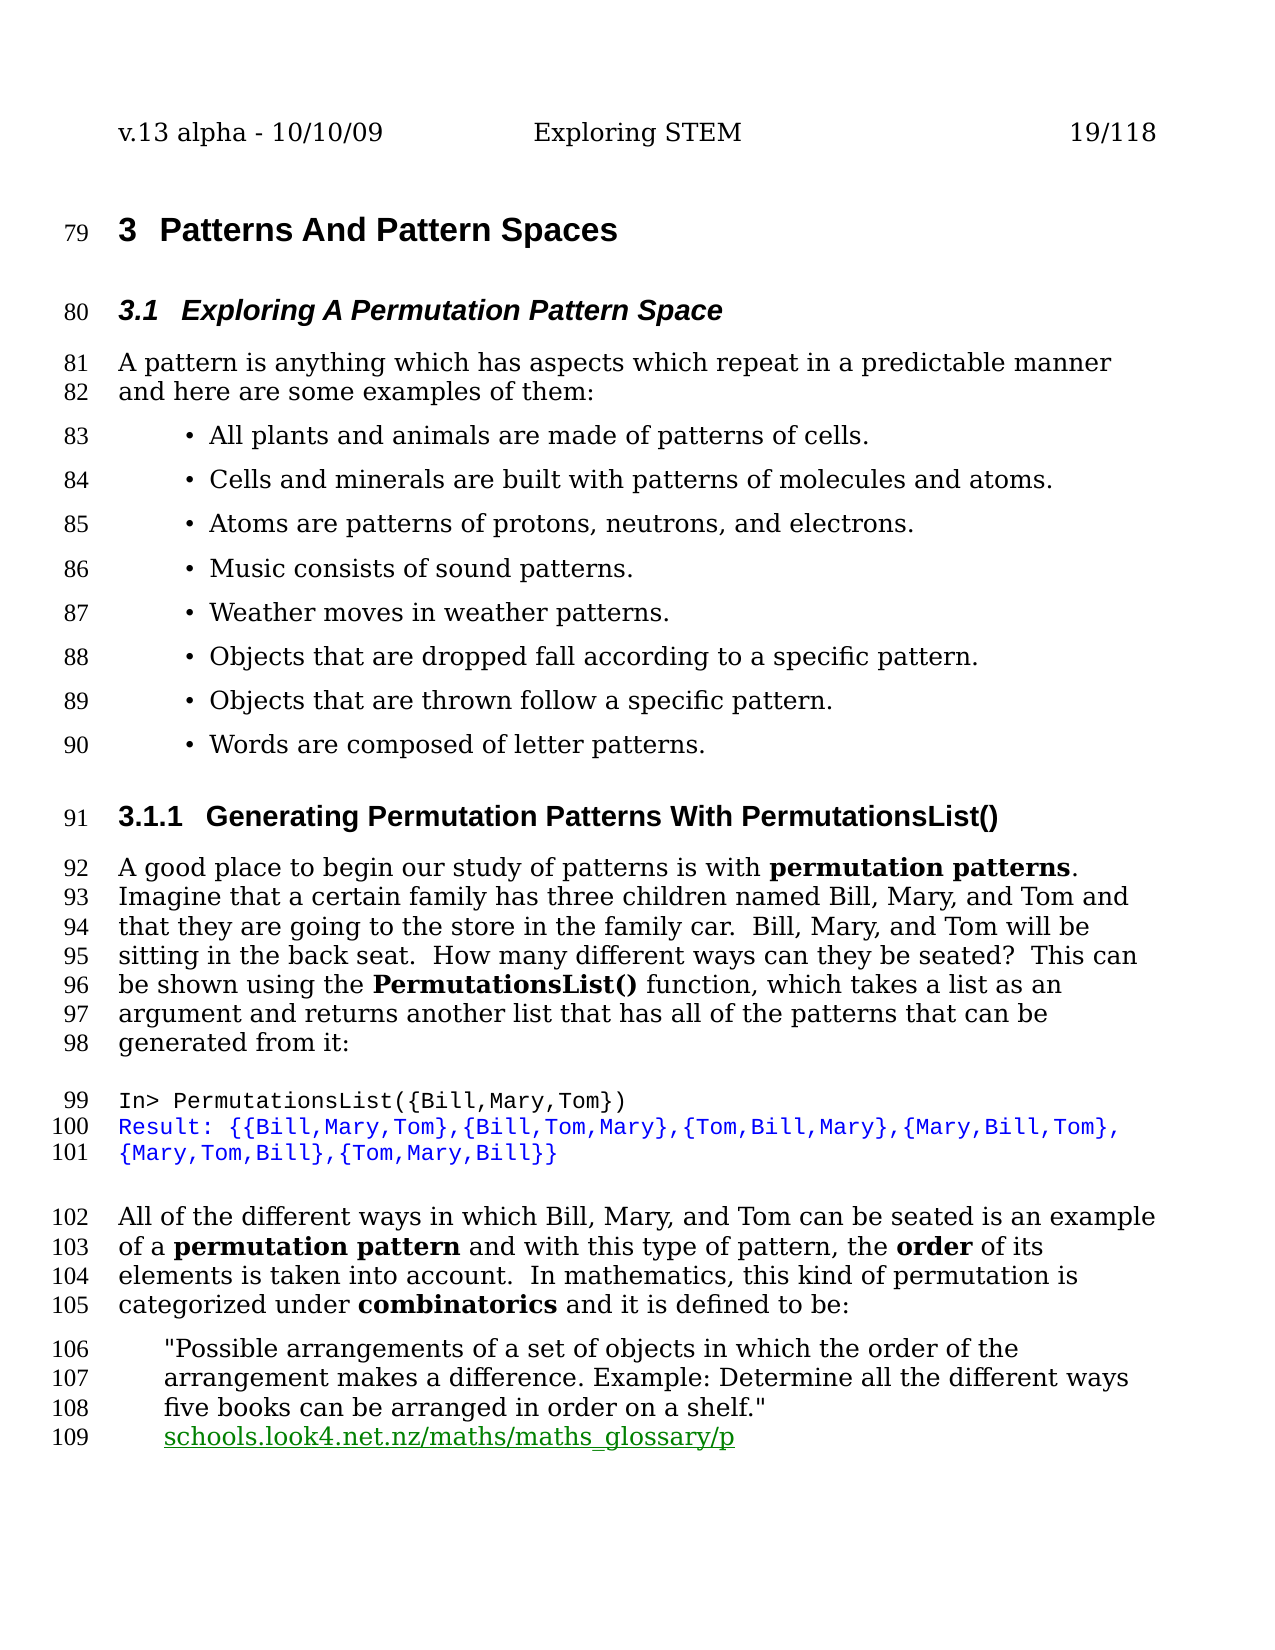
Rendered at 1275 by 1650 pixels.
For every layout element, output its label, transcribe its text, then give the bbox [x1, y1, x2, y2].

list Music consists of sound patterns. [185, 554, 1157, 583]
list Objects that are dropped fall according to a specific pattern. [185, 642, 1157, 671]
list Cells and minerals are built with patterns of molecules and atoms. [185, 465, 1157, 494]
list Weather moves in weather patterns. [185, 598, 1157, 627]
list All plants and animals are made of patterns of cells. [185, 421, 1157, 450]
subtitle Generating Permutation Patterns With PermutationsList() [118, 799, 1157, 832]
text "Possible arrangements of a set of objects in which the order of the arrangement makes a difference. Example: Determine all the different ways five books can be arranged in order on a shelf." schools.look4.net.nz/maths/maths_glossary/p [163, 1334, 1157, 1451]
subtitle Patterns And Pattern Spaces [118, 210, 1157, 248]
text In> PermutationsList({Bill,Mary,Tom}) [118, 1090, 1157, 1116]
list Words are composed of letter patterns. [185, 730, 1157, 759]
text All of the different ways in which Bill, Mary, and Tom can be seated is an example of a permutation pattern and with this type of pattern, the order of its elements is taken into account. In mathematics, this kind of permutation is categorized under combinatorics and it is defined to be: [118, 1202, 1157, 1319]
text A good place to begin our study of patterns is with permutation patterns. Imagine that a certain family has three children named Bill, Mary, and Tom and that they are going to the store in the family car. Bill, Mary, and Tom will be sitting in the back seat. How many different ways can they be seated? This can be shown using the PermutationsList() function, which takes a list as an argument and returns another list that has all of the patterns that can be generated from it: [118, 853, 1157, 1058]
text A pattern is anything which has aspects which repeat in a predictable manner and here are some examples of them: [118, 348, 1157, 406]
list Atoms are patterns of protons, neutrons, and electrons. [185, 509, 1157, 539]
list Objects that are thrown follow a specific pattern. [185, 686, 1157, 715]
text Result: {{Bill,Mary,Tom},{Bill,Tom,Mary},{Tom,Bill,Mary},{Mary,Bill,Tom},{Mary,Tom,Bill},{Tom,Mary,Bill}} [118, 1116, 1157, 1167]
subtitle Exploring A Permutation Pattern Space [118, 293, 1157, 327]
